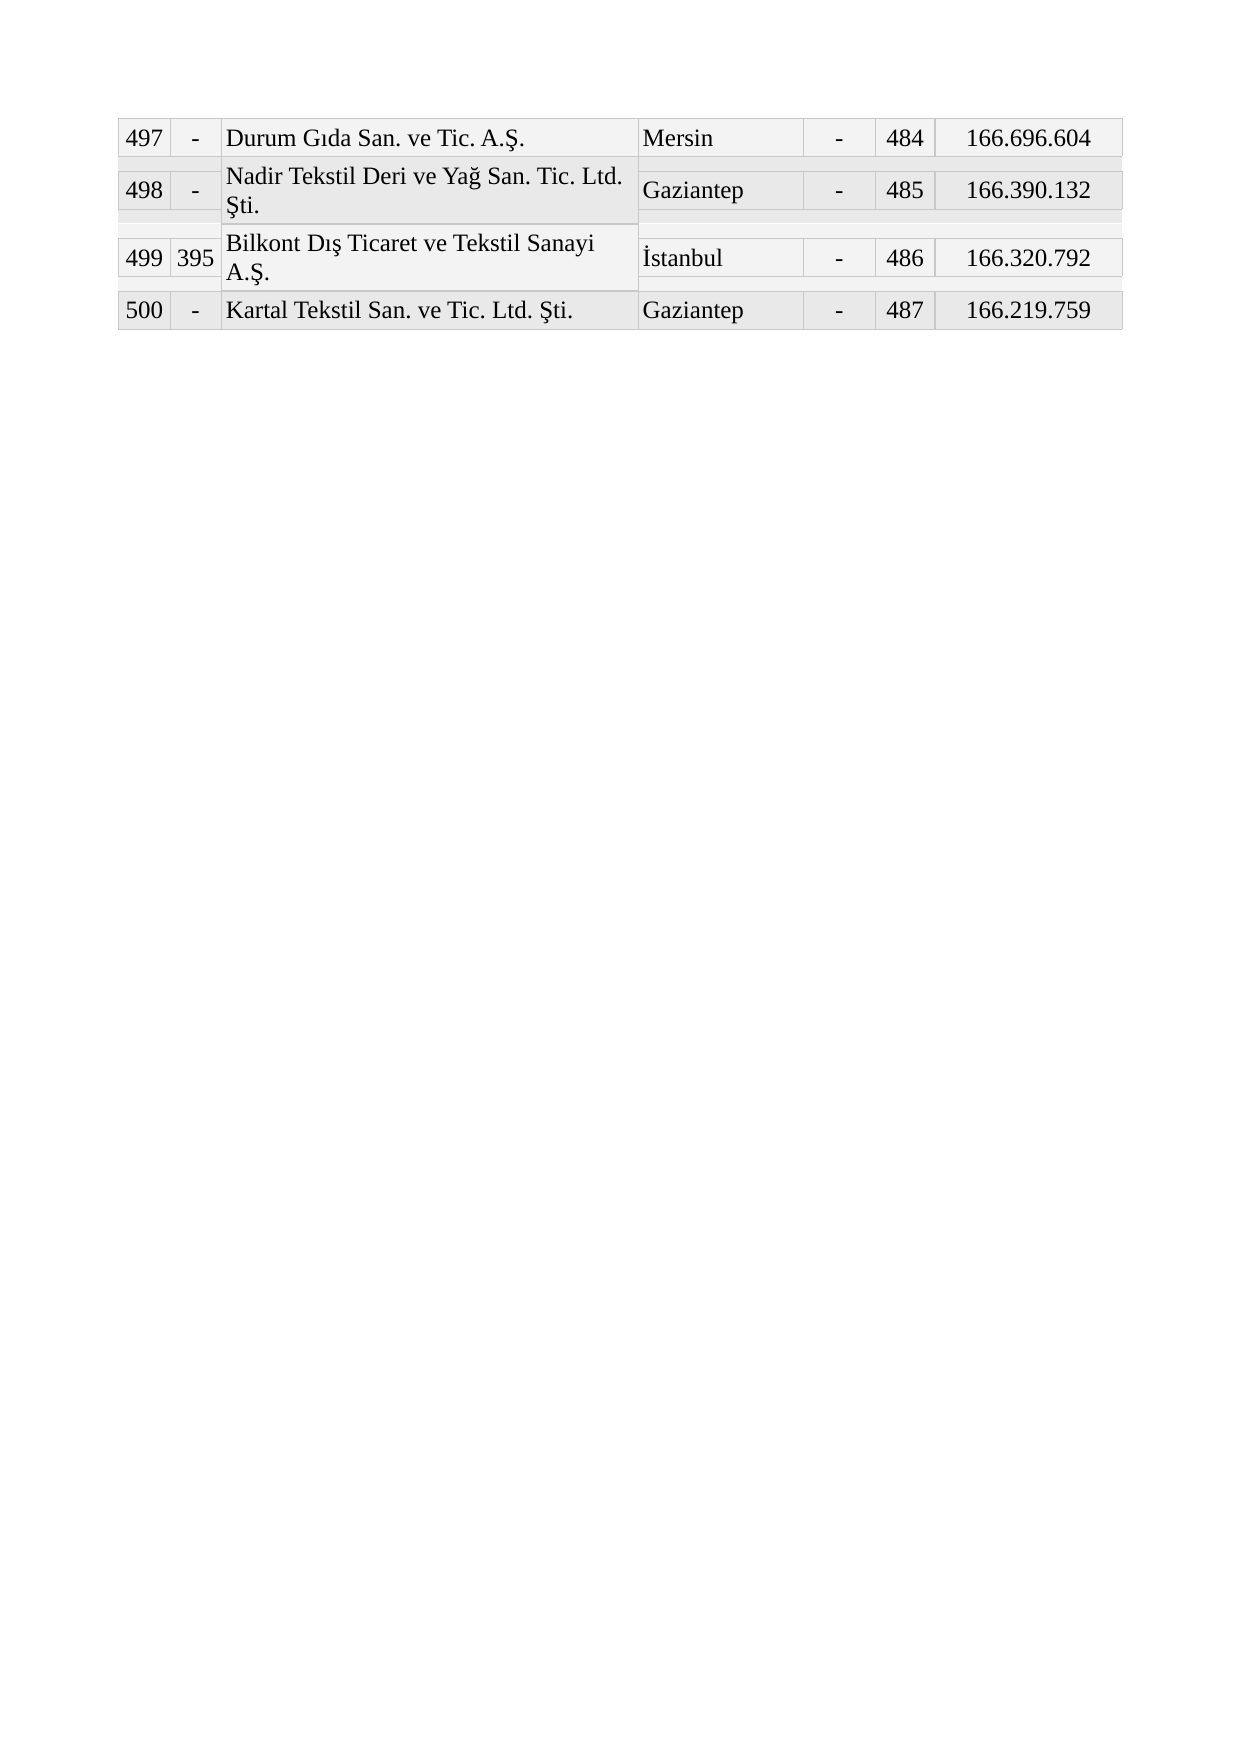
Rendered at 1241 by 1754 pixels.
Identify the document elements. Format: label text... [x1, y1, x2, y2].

table_cell Nadir Tekstil Deri ve Yağ San. Tic. Ltd. Şti. [222, 157, 638, 223]
table_cell [639, 157, 803, 171]
table_cell [935, 210, 1122, 223]
table_cell 484 [876, 119, 934, 156]
table_cell Mersin [639, 119, 803, 156]
table_cell [118, 277, 170, 291]
table_cell Durum Gıda San. ve Tic. A.Ş. [222, 119, 638, 156]
table_cell [935, 224, 1122, 238]
table_cell Gaziantep [639, 292, 803, 329]
table_cell 500 [119, 292, 170, 329]
table_cell [935, 157, 1122, 171]
table_cell [639, 224, 803, 238]
table_cell 485 [876, 172, 934, 209]
table_cell 166.696.604 [936, 119, 1122, 156]
table_cell - [804, 239, 875, 276]
table_cell [875, 210, 934, 223]
table_cell [118, 224, 170, 238]
table_cell - [803, 210, 875, 223]
table_cell - [804, 172, 875, 209]
table_cell - [170, 157, 221, 171]
table_cell [875, 224, 934, 238]
table_cell [170, 224, 221, 238]
table_cell - [803, 157, 875, 171]
table_cell 166.390.132 [936, 172, 1122, 209]
table_cell Bilkont Dış Ticaret ve Tekstil Sanayi A.Ş. [222, 225, 638, 290]
table_cell - [804, 119, 875, 156]
table_cell [875, 157, 934, 171]
table_cell - [170, 210, 221, 223]
table_cell [170, 277, 221, 291]
table_cell Kartal Tekstil San. ve Tic. Ltd. Şti. [222, 292, 638, 329]
table_cell 166.320.792 [936, 239, 1122, 276]
table_cell - [803, 277, 875, 291]
table_cell - [171, 292, 221, 329]
table_cell [639, 277, 803, 291]
table_cell [118, 157, 170, 171]
table_cell 166.219.759 [936, 292, 1122, 329]
table_cell 486 [876, 239, 934, 276]
table_cell - [171, 119, 221, 156]
table_cell 498 [119, 172, 170, 209]
table_cell [118, 210, 170, 223]
table_cell - [171, 172, 221, 209]
table_cell [935, 277, 1122, 291]
table_cell [639, 210, 803, 223]
table_cell 497 [119, 119, 170, 156]
table_cell İstanbul [639, 239, 803, 276]
table_cell - [804, 292, 875, 329]
table_cell - [803, 224, 875, 238]
table_cell 487 [876, 292, 934, 329]
table_cell 395 [171, 239, 221, 276]
table_cell Gaziantep [639, 172, 803, 209]
table_cell 499 [119, 239, 170, 276]
table_cell [875, 277, 934, 291]
